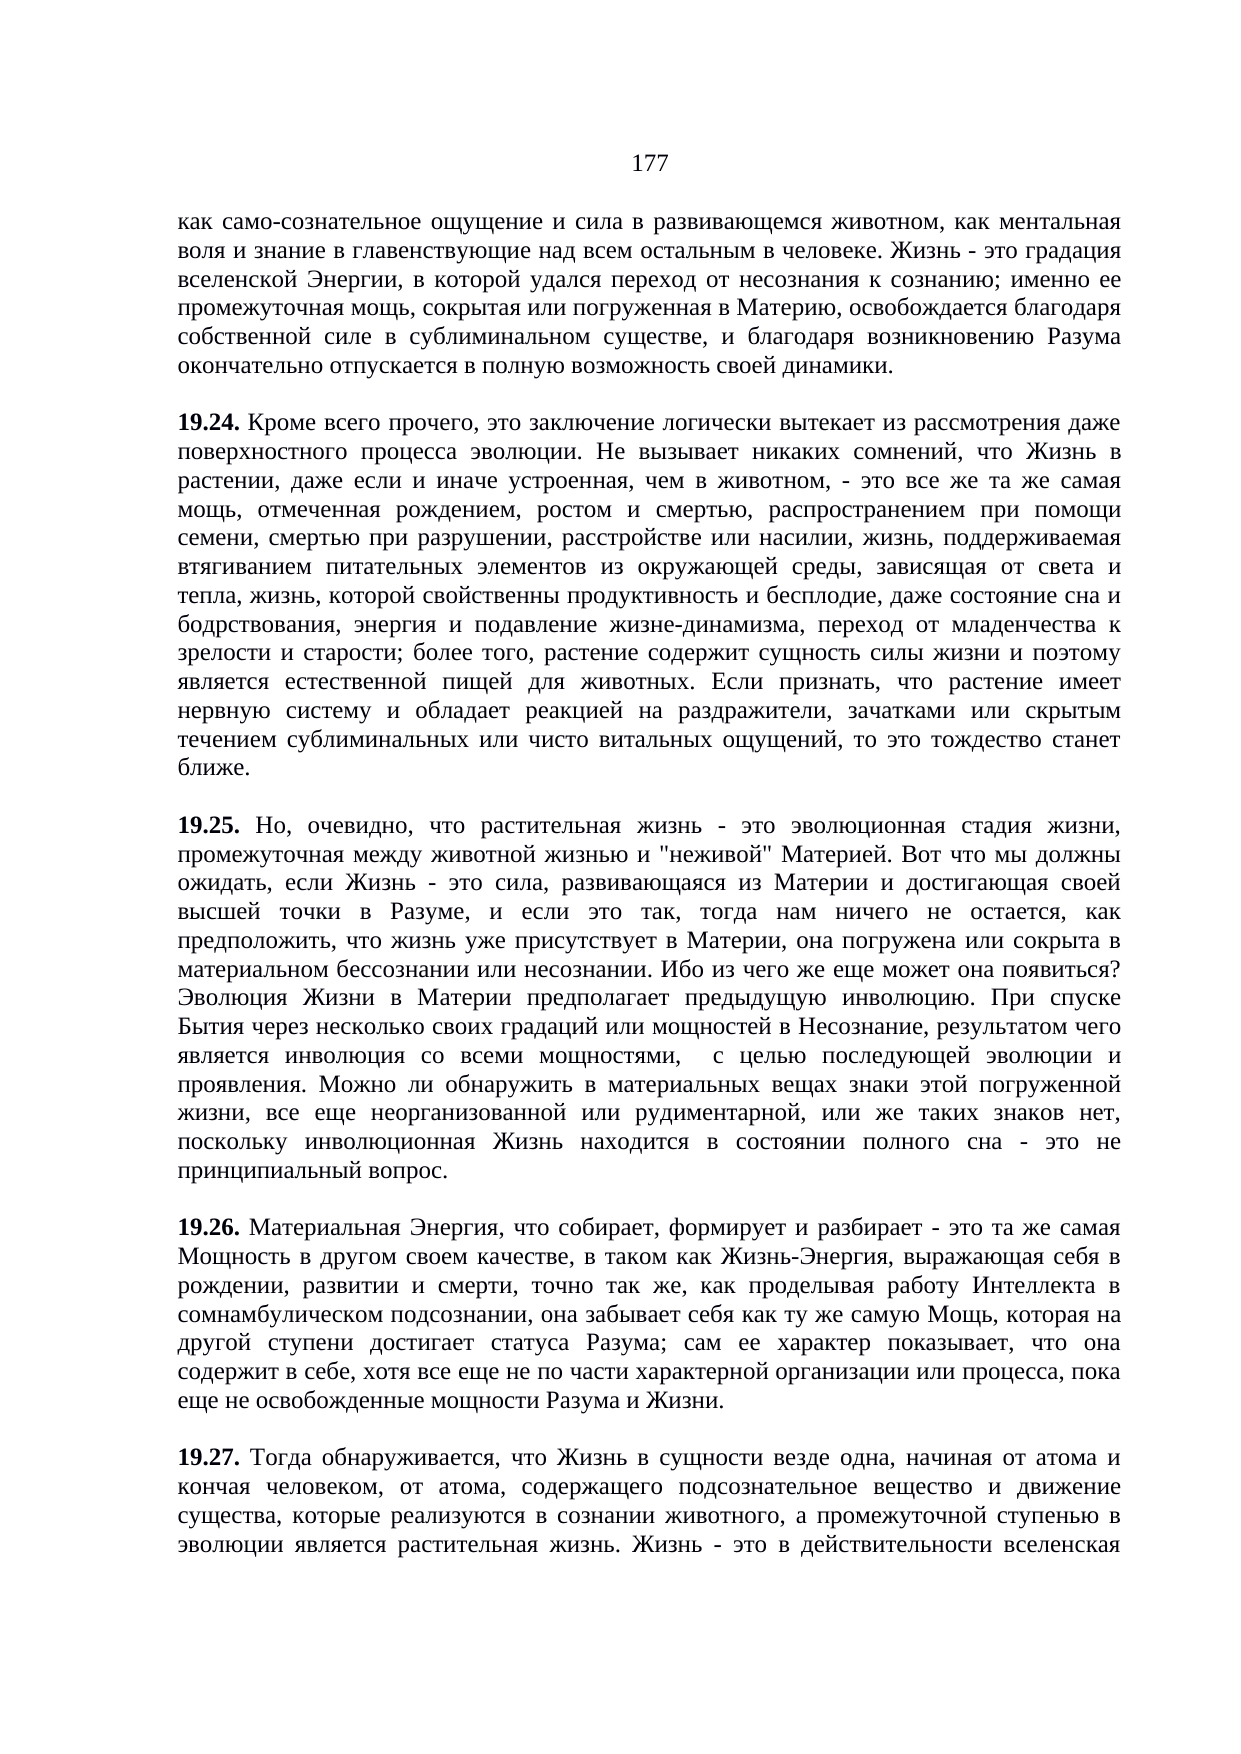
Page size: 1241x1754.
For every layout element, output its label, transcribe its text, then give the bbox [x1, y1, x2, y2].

text как само-сознательное ощущение и сила в развивающемся животном, как ментальная воля и знание в главенствующие над всем остальным в человеке. Жизнь - это градация вселенской Энергии, в которой удался переход от несознания к сознанию; именно ее промежуточная мощь, сокрытая или погруженная в Материю, освобождается благодаря собственной силе в сублиминальном существе, и благодаря возникновению Разума окончательно отпускается в полную возможность своей динамики. [177, 206, 1122, 379]
text 19.26. Материальная Энергия, что собирает, формирует и разбирает - это та же самая Мощность в другом своем качестве, в таком как Жизнь-Энергия, выражающая себя в рождении, развитии и смерти, точно так же, как проделывая работу Интеллекта в сомнамбулическом подсознании, она забывает себя как ту же самую Мощь, которая на другой ступени достигает статуса Разума; сам ее характер показывает, что она содержит в себе, хотя все еще не по части характерной организации или процесса, пока еще не освобожденные мощности Разума и Жизни. [177, 1212, 1122, 1414]
text 19.27. Тогда обнаруживается, что Жизнь в сущности везде одна, начиная от атома и кончая человеком, от атома, содержащего подсознательное вещество и движение существа, которые реализуются в сознании животного, а промежуточной ступенью в эволюции является растительная жизнь. Жизнь - это в действительности вселенская [177, 1442, 1122, 1557]
text 19.25. Но, очевидно, что растительная жизнь - это эволюционная стадия жизни, промежуточная между животной жизнью и "неживой" Материей. Вот что мы должны ожидать, если Жизнь - это сила, развивающаяся из Материи и достигающая своей высшей точки в Разуме, и если это так, тогда нам ничего не остается, как предположить, что жизнь уже присутствует в Материи, она погружена или сокрыта в материальном бессознании или несознании. Ибо из чего же еще может она появиться? Эволюция Жизни в Материи предполагает предыдущую инволюцию. При спуске Бытия через несколько своих градаций или мощностей в Несознание, результатом чего является инволюция со всеми мощностями, с целью последующей эволюции и проявления. Можно ли обнаружить в материальных вещах знаки этой погруженной жизни, все еще неорганизованной или рудиментарной, или же таких знаков нет, поскольку инволюционная Жизнь находится в состоянии полного сна - это не принципиальный вопрос. [177, 810, 1122, 1184]
text 19.24. Кроме всего прочего, это заключение логически вытекает из рассмотрения даже поверхностного процесса эволюции. Не вызывает никаких сомнений, что Жизнь в растении, даже если и иначе устроенная, чем в животном, - это все же та же самая мощь, отмеченная рождением, ростом и смертью, распространением при помощи семени, смертью при разрушении, расстройстве или насилии, жизнь, поддерживаемая втягиванием питательных элементов из окружающей среды, зависящая от света и тепла, жизнь, которой свойственны продуктивность и бесплодие, даже состояние сна и бодрствования, энергия и подавление жизне-динамизма, переход от младенчества к зрелости и старости; более того, растение содержит сущность силы жизни и поэтому является естественной пищей для животных. Если признать, что растение имеет нервную систему и обладает реакцией на раздражители, зачатками или скрытым течением сублиминальных или чисто витальных ощущений, то это тождество станет ближе. [177, 407, 1122, 781]
